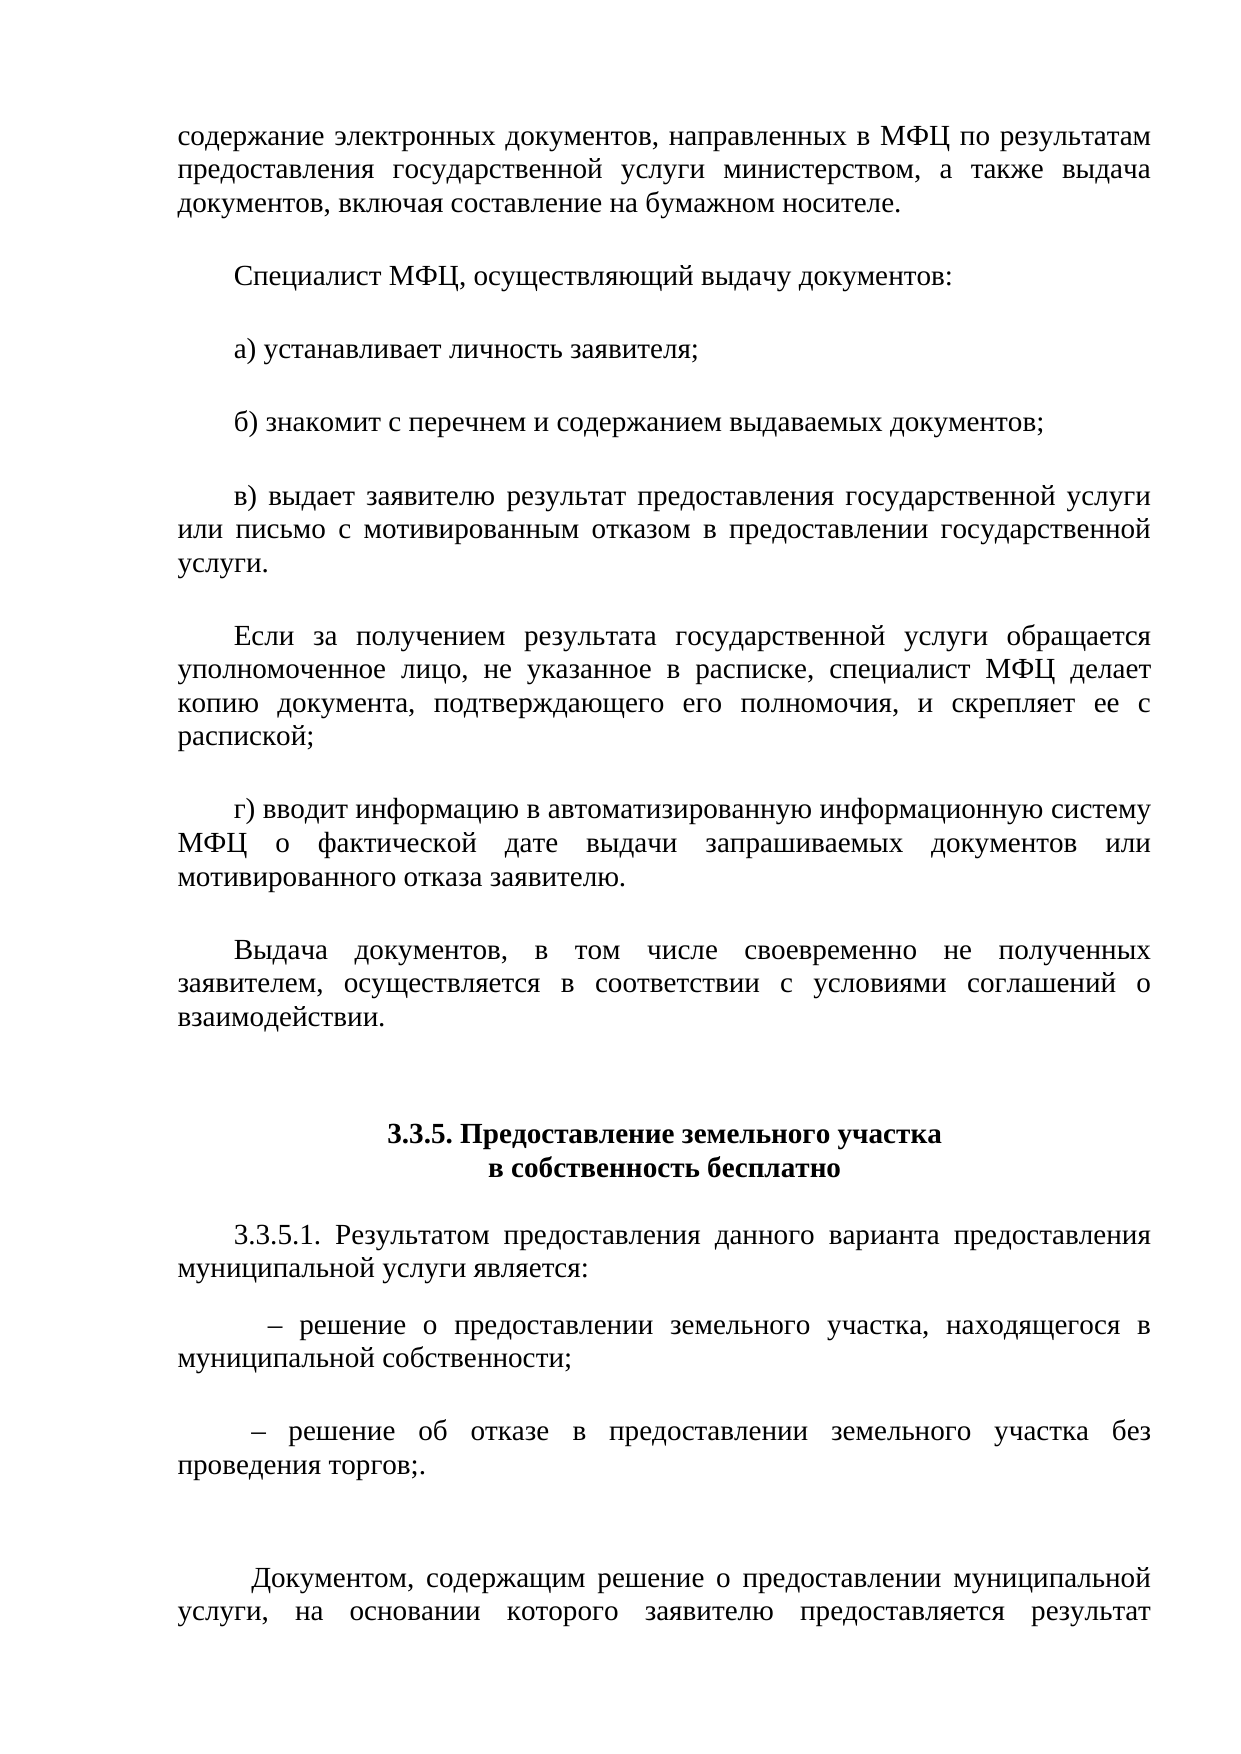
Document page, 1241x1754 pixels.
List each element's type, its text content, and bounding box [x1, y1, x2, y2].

text г) вводит информацию в автоматизированную информационную систему МФЦ о фактической дате выдачи запрашиваемых документов или мотивированного отказа заявителю. [177, 792, 1152, 892]
text – решение об отказе в предоставлении земельного участка без проведения торгов;. [177, 1413, 1152, 1481]
text содержание электронных документов, направленных в МФЦ по результатам предоставления государственной услуги министерством, а также выдача документов, включая составление на бумажном носителе. [177, 118, 1152, 219]
text – решение о предоставлении земельного участка, находящегося в муниципальной собственности; [177, 1307, 1152, 1374]
text Выдача документов, в том числе своевременно не полученных заявителем, осуществляется в соответствии с условиями соглашений о взаимодействии. [177, 932, 1152, 1032]
text 3.3.5.1. Результатом предоставления данного варианта предоставления муниципальной услуги является: [177, 1217, 1152, 1284]
text Если за получением результата государственной услуги обращается уполномоченное лицо, не указанное в расписке, специалист МФЦ делает копию документа, подтверждающего его полномочия, и скрепляет ее с распиской; [177, 618, 1152, 752]
text б) знакомит с перечнем и содержанием выдаваемых документов; [177, 404, 1152, 438]
text Специалист МФЦ, осуществляющий выдачу документов: [177, 258, 1152, 292]
title 3.3.5. Предоставление земельного участка [177, 1116, 1152, 1150]
text в) выдает заявителю результат предоставления государственной услуги или письмо с мотивированным отказом в предоставлении государственной услуги. [177, 478, 1152, 578]
title в собственность бесплатно [177, 1150, 1152, 1183]
text а) устанавливает личность заявителя; [177, 331, 1152, 365]
text Документом, содержащим решение о предоставлении муниципальной услуги, на основании которого заявителю предоставляется результат [177, 1560, 1152, 1627]
